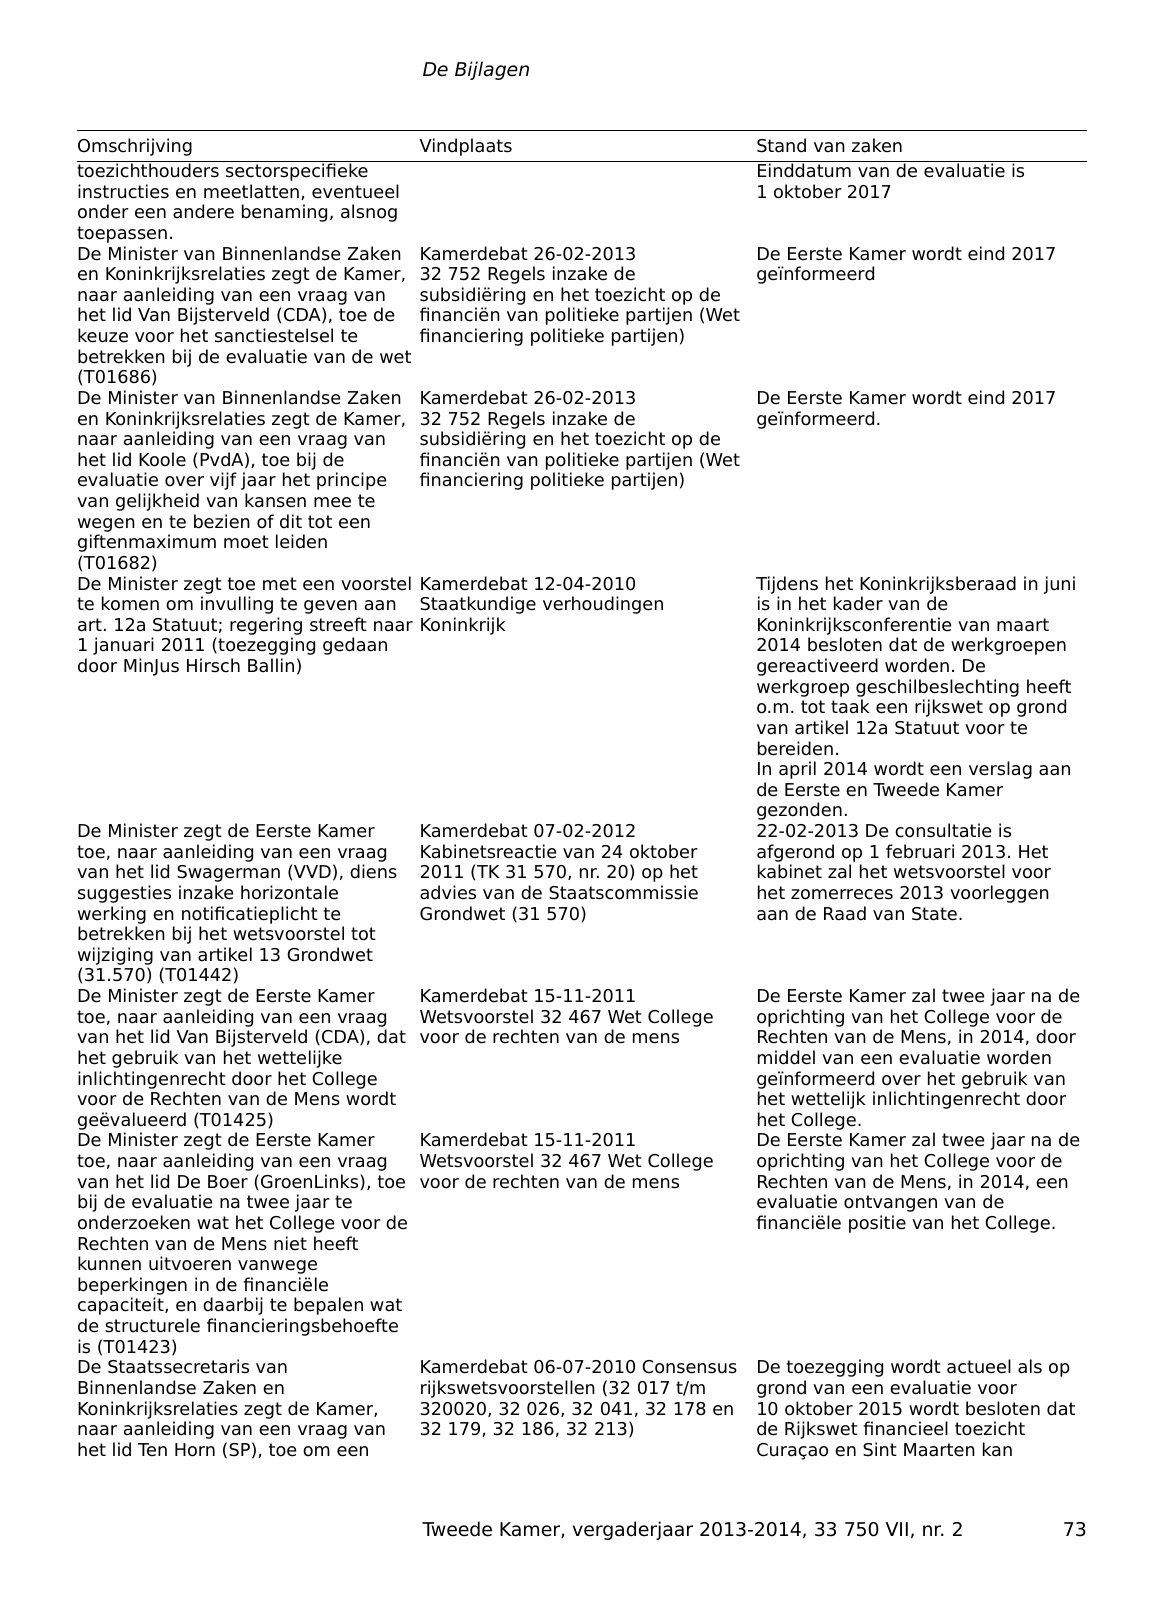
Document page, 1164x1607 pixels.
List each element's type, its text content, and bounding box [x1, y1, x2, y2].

table_cell De Staatssecretaris van Binnenlandse Zaken en Koninkrijksrelaties zegt de Kamer, naar aanleiding van een vraag van het lid Ten Horn (SP), toe om een [77, 1357, 413, 1460]
table_cell toezichthouders sectorspecifieke instructies en meetlatten, eventueel onder een andere benaming, alsnog toepassen. [77, 162, 413, 243]
table_header Omschrijving [77, 131, 413, 161]
table_cell De Minister zegt de Eerste Kamer toe, naar aanleiding van een vraag van het lid Swagerman (VVD), diens suggesties inzake horizontale werking en notificatieplicht te betrekken bij het wetsvoorstel tot wijziging van artikel 13 Grondwet (31.570) (T01442) [77, 821, 413, 986]
table_cell De Minister zegt de Eerste Kamer toe, naar aanleiding van een vraag van het lid Van Bijsterveld (CDA), dat het gebruik van het wettelijke inlichtingenrecht door het College voor de Rechten van de Mens wordt geëvalueerd (T01425) [77, 986, 413, 1130]
table_cell De toezegging wordt actueel als op grond van een evaluatie voor 10 oktober 2015 wordt besloten dat de Rijkswet financieel toezicht Curaçao en Sint Maarten kan [750, 1357, 1087, 1460]
table_cell [413, 162, 750, 243]
table_cell Kamerdebat 26-02-2013 32 752 Regels inzake de subsidiëring en het toezicht op de financiën van politieke partijen (Wet financiering politieke partijen) [413, 388, 750, 573]
table_cell Kamerdebat 15-11-2011 Wetsvoorstel 32 467 Wet College voor de rechten van de mens [413, 1130, 750, 1357]
table_cell Einddatum van de evaluatie is 1 oktober 2017 [750, 162, 1087, 243]
table_cell De Eerste Kamer wordt eind 2017 geïnformeerd [750, 244, 1087, 388]
table_cell De Minister zegt toe met een voorstel te komen om invulling te geven aan art. 12a Statuut; regering streeft naar 1 januari 2011 (toezegging gedaan door MinJus Hirsch Ballin) [77, 574, 413, 821]
table_cell Kamerdebat 06-07-2010 Consensus rijkswetsvoorstellen (32 017 t/m 320020, 32 026, 32 041, 32 178 en 32 179, 32 186, 32 213) [413, 1357, 750, 1460]
table_cell Kamerdebat 12-04-2010 Staatkundige verhoudingen Koninkrijk [413, 574, 750, 821]
table_cell Kamerdebat 15-11-2011 Wetsvoorstel 32 467 Wet College voor de rechten van de mens [413, 986, 750, 1130]
table_header Stand van zaken [750, 131, 1087, 161]
table_cell 22-02-2013 De consultatie is afgerond op 1 februari 2013. Het kabinet zal het wetsvoorstel voor het zomerreces 2013 voorleggen aan de Raad van State. [750, 821, 1087, 986]
table_cell Kamerdebat 26-02-2013 32 752 Regels inzake de subsidiëring en het toezicht op de financiën van politieke partijen (Wet financiering politieke partijen) [413, 244, 750, 388]
table_header Vindplaats [413, 131, 750, 161]
table_cell De Eerste Kamer zal twee jaar na de oprichting van het College voor de Rechten van de Mens, in 2014, een evaluatie ontvangen van de financiële positie van het College. [750, 1130, 1087, 1357]
table_cell De Eerste Kamer zal twee jaar na de oprichting van het College voor de Rechten van de Mens, in 2014, door middel van een evaluatie worden geïnformeerd over het gebruik van het wettelijk inlichtingenrecht door het College. [750, 986, 1087, 1130]
table_cell De Eerste Kamer wordt eind 2017 geïnformeerd. [750, 388, 1087, 573]
table_cell De Minister van Binnenlandse Zaken en Koninkrijksrelaties zegt de Kamer, naar aanleiding van een vraag van het lid Koole (PvdA), toe bij de evaluatie over vijf jaar het principe van gelijkheid van kansen mee te wegen en te bezien of dit tot een giftenmaximum moet leiden (T01682) [77, 388, 413, 573]
table_cell De Minister van Binnenlandse Zaken en Koninkrijksrelaties zegt de Kamer, naar aanleiding van een vraag van het lid Van Bijsterveld (CDA), toe de keuze voor het sanctiestelsel te betrekken bij de evaluatie van de wet (T01686) [77, 244, 413, 388]
table_cell Tijdens het Koninkrijksberaad in juni is in het kader van de Koninkrijksconferentie van maart 2014 besloten dat de werkgroepen gereactiveerd worden. De werkgroep geschilbeslechting heeft o.m. tot taak een rijkswet op grond van artikel 12a Statuut voor te bereiden. In april 2014 wordt een verslag aan de Eerste en Tweede Kamer gezonden. [750, 574, 1087, 821]
table_cell Kamerdebat 07-02-2012 Kabinetsreactie van 24 oktober 2011 (TK 31 570, nr. 20) op het advies van de Staatscommissie Grondwet (31 570) [413, 821, 750, 986]
table_cell De Minister zegt de Eerste Kamer toe, naar aanleiding van een vraag van het lid De Boer (GroenLinks), toe bij de evaluatie na twee jaar te onderzoeken wat het College voor de Rechten van de Mens niet heeft kunnen uitvoeren vanwege beperkingen in de financiële capaciteit, en daarbij te bepalen wat de structurele financieringsbehoefte is (T01423) [77, 1130, 413, 1357]
